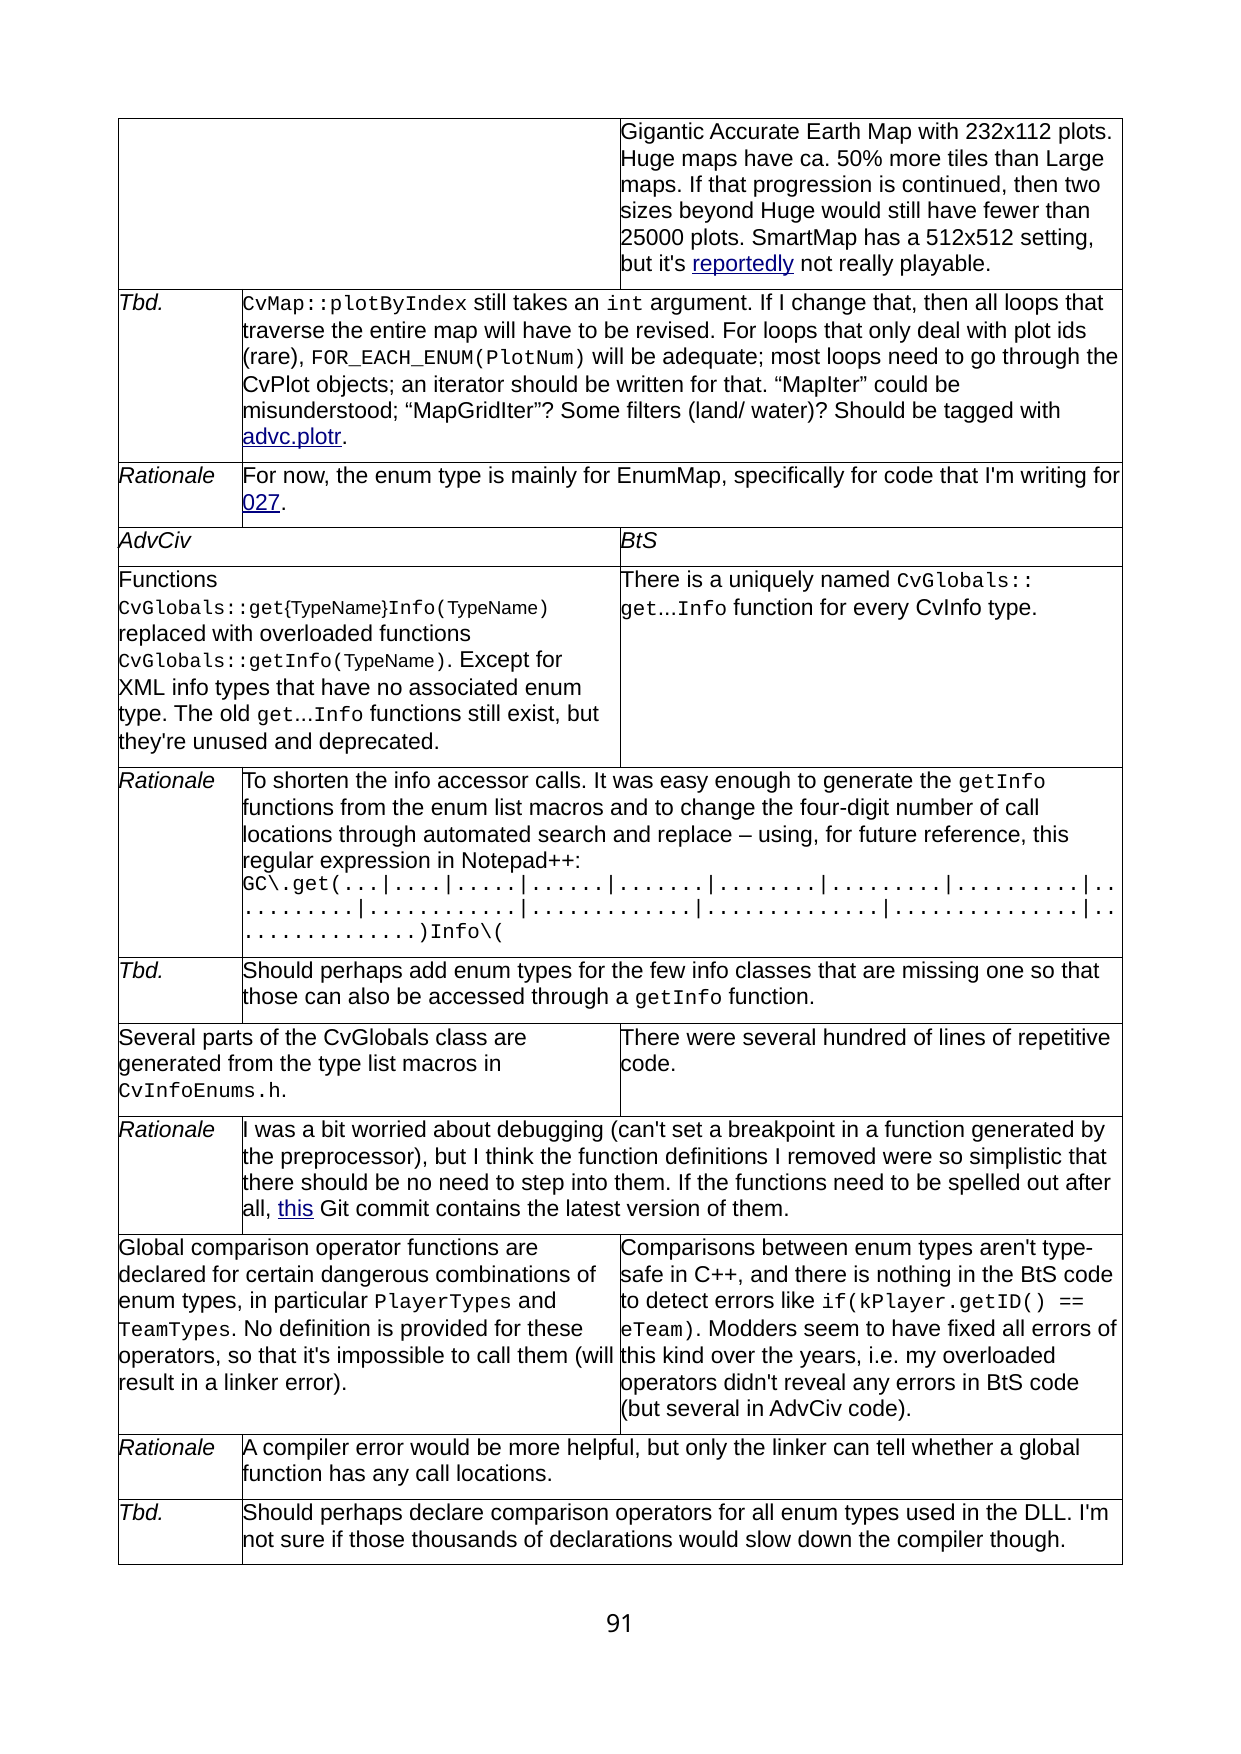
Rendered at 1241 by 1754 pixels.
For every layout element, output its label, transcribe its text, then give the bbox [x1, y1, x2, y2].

table_cell Tbd. [119, 958, 242, 1023]
table_cell AdvCiv [119, 528, 620, 566]
table_cell Rationale [119, 463, 242, 527]
table_cell Rationale [119, 1435, 242, 1499]
table_cell There is a uniquely named CvGlobals:: get...Info function for every CvInfo type. [621, 567, 1122, 767]
table_cell Should perhaps declare comparison operators for all enum types used in the DLL. I'm not sure if those thousands of declarations would slow down the compiler though. [243, 1500, 1122, 1564]
table_cell Several parts of the CvGlobals class are generated from the type list macros in CvInfoEnums.h. [119, 1024, 620, 1116]
table_cell Rationale [119, 768, 242, 957]
table_cell A compiler error would be more helpful, but only the linker can tell whether a global function has any call locations. [243, 1435, 1122, 1499]
table_cell BtS [621, 528, 1122, 566]
table_cell Global comparison operator functions are declared for certain dangerous combinations of enum types, in particular PlayerTypes and TeamTypes. No definition is provided for these operators, so that it's impossible to call them (will result in a linker error). [119, 1235, 620, 1434]
table_cell Tbd. [119, 1500, 242, 1564]
table_cell There were several hundred of lines of repetitive code. [621, 1024, 1122, 1116]
table_cell Rationale [119, 1117, 242, 1234]
table_cell Gigantic Accurate Earth Map with 232x112 plots. Huge maps have ca. 50% more tiles than Large maps. If that progression is continued, then two sizes beyond Huge would still have fewer than 25000 plots. SmartMap has a 512x512 setting, but it's reportedly not really playable. [621, 119, 1122, 289]
table_cell Tbd. [119, 290, 242, 462]
table_cell For now, the enum type is mainly for EnumMap, specifically for code that I'm writing for 027. [243, 463, 1122, 527]
table_cell To shorten the info accessor calls. It was easy enough to generate the getInfo functions from the enum list macros and to change the four-digit number of call locations through automated search and replace – using, for future reference, this regular expression in Notepad++: GC\.get(...|....|.....|......|.......|........|.........|..........|...........|............|.............|..............|...............|................)Info\( [243, 768, 1122, 957]
table_cell I was a bit worried about debugging (can't set a breakpoint in a function generated by the preprocessor), but I think the function definitions I removed were so simplistic that there should be no need to step into them. If the functions need to be spelled out after all, this Git commit contains the latest version of them. [243, 1117, 1122, 1234]
table_cell Comparisons between enum types aren't type-safe in C++, and there is nothing in the BtS code to detect errors like if(kPlayer.getID() == eTeam). Modders seem to have fixed all errors of this kind over the years, i.e. my overloaded operators didn't reveal any errors in BtS code (but several in AdvCiv code). [621, 1235, 1122, 1434]
table_cell CvMap::plotByIndex still takes an int argument. If I change that, then all loops that traverse the entire map will have to be revised. For loops that only deal with plot ids (rare), FOR_EACH_ENUM(PlotNum) will be adequate; most loops need to go through the CvPlot objects; an iterator should be written for that. “MapIter” could be misunderstood; “MapGridIter”? Some filters (land/ water)? Should be tagged with advc.plotr. [243, 290, 1122, 462]
table_cell Functions CvGlobals::get{TypeName}Info(TypeName) replaced with overloaded functions CvGlobals::getInfo(TypeName). Except for XML info types that have no associated enum type. The old get...Info functions still exist, but they're unused and deprecated. [119, 567, 620, 767]
table_cell Should perhaps add enum types for the few info classes that are missing one so that those can also be accessed through a getInfo function. [243, 958, 1122, 1023]
table_cell [119, 119, 620, 289]
